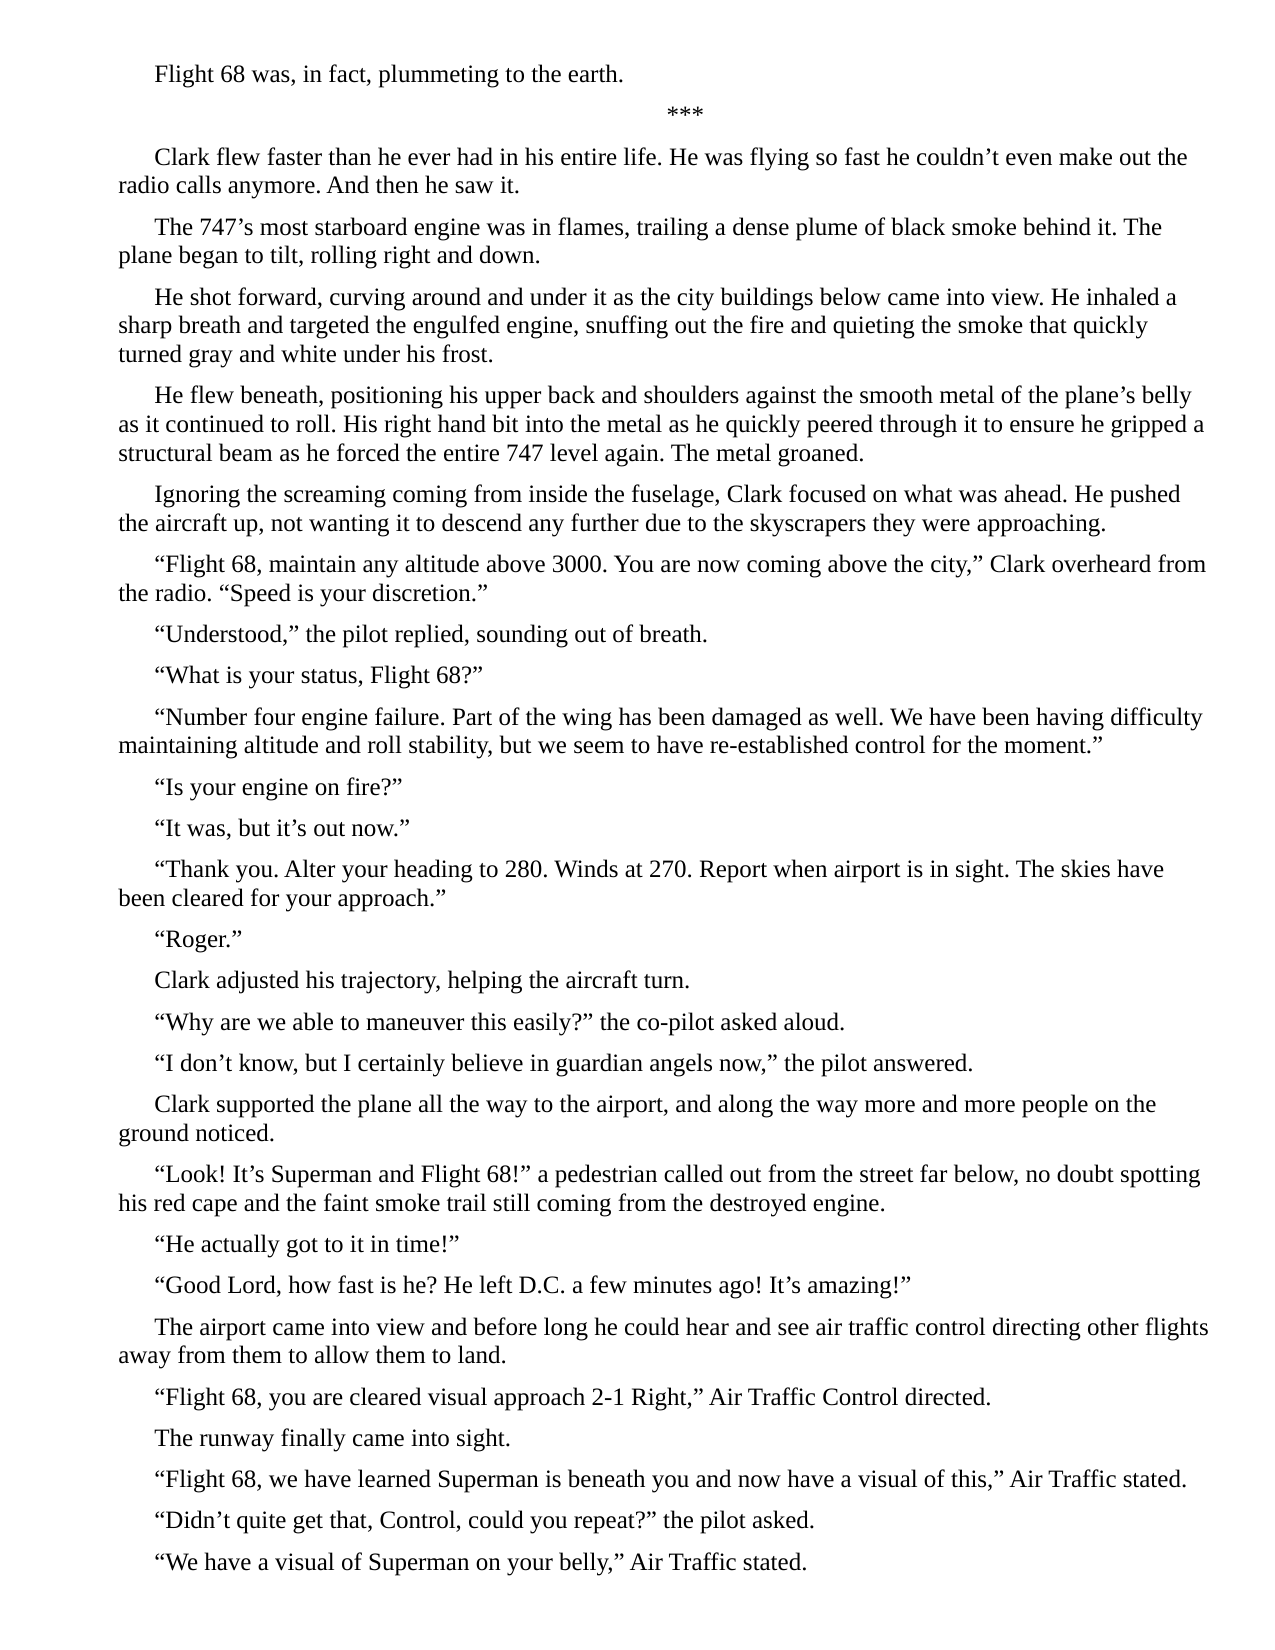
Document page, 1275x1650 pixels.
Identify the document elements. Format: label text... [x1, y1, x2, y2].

text “He actually got to it in time!” [118, 1229, 1216, 1258]
text “Number four engine failure. Part of the wing has been damaged as well. We have been having difficulty maintaining altitude and roll stability, but we seem to have re-established control for the moment.” [118, 702, 1216, 759]
text “Roger.” [118, 924, 1216, 953]
text “Didn’t quite get that, Control, could you repeat?” the pilot asked. [118, 1505, 1216, 1534]
text “I don’t know, but I certainly believe in guardian angels now,” the pilot answered. [118, 1048, 1216, 1077]
text “Look! It’s Superman and Flight 68!” a pedestrian called out from the street far below, no doubt spotting his red cape and the faint smoke trail still coming from the destroyed engine. [118, 1159, 1216, 1217]
text Clark adjusted his trajectory, helping the aircraft turn. [118, 965, 1216, 994]
text “Flight 68, maintain any altitude above 3000. You are now coming above the city,” Clark overheard from the radio. “Speed is your discretion.” [118, 549, 1216, 607]
text “Understood,” the pilot replied, sounding out of breath. [118, 619, 1216, 648]
text “Flight 68, we have learned Superman is beneath you and now have a visual of this,” Air Traffic stated. [118, 1464, 1216, 1493]
text The airport came into view and before long he could hear and see air traffic control directing other flights away from them to allow them to land. [118, 1312, 1216, 1369]
text “What is your status, Flight 68?” [118, 660, 1216, 689]
text Clark flew faster than he ever had in his entire life. He was flying so fast he couldn’t even make out the radio calls anymore. And then he saw it. [118, 142, 1216, 199]
text He shot forward, curving around and under it as the city buildings below came into view. He inhaled a sharp breath and targeted the engulfed engine, snuffing out the fire and quieting the smoke that quickly turned gray and white under his frost. [118, 282, 1216, 368]
text Flight 68 was, in fact, plummeting to the earth. [118, 59, 1216, 88]
text “Thank you. Alter your heading to 280. Winds at 270. Report when airport is in sight. The skies have been cleared for your approach.” [118, 854, 1216, 912]
text “It was, but it’s out now.” [118, 813, 1216, 842]
text “We have a visual of Superman on your belly,” Air Traffic stated. [118, 1547, 1216, 1575]
text “Is your engine on fire?” [118, 772, 1216, 800]
text He flew beneath, positioning his upper back and shoulders against the smooth metal of the plane’s belly as it continued to roll. His right hand bit into the metal as he quickly peered through it to ensure he gripped a structural beam as he forced the entire 747 level again. The metal groaned. [118, 380, 1216, 467]
text *** [118, 100, 1216, 129]
text “Flight 68, you are cleared visual approach 2-1 Right,” Air Traffic Control directed. [118, 1382, 1216, 1410]
text “Why are we able to maneuver this easily?” the co-pilot asked aloud. [118, 1007, 1216, 1035]
text The runway finally came into sight. [118, 1423, 1216, 1452]
text Ignoring the screaming coming from inside the fuselage, Clark focused on what was ahead. He pushed the aircraft up, not wanting it to descend any further due to the skyscrapers they were approaching. [118, 479, 1216, 537]
text “Good Lord, how fast is he? He left D.C. a few minutes ago! It’s amazing!” [118, 1270, 1216, 1299]
text The 747’s most starboard engine was in flames, trailing a dense plume of black smoke behind it. The plane began to tilt, rolling right and down. [118, 212, 1216, 269]
text Clark supported the plane all the way to the airport, and along the way more and more people on the ground noticed. [118, 1089, 1216, 1147]
